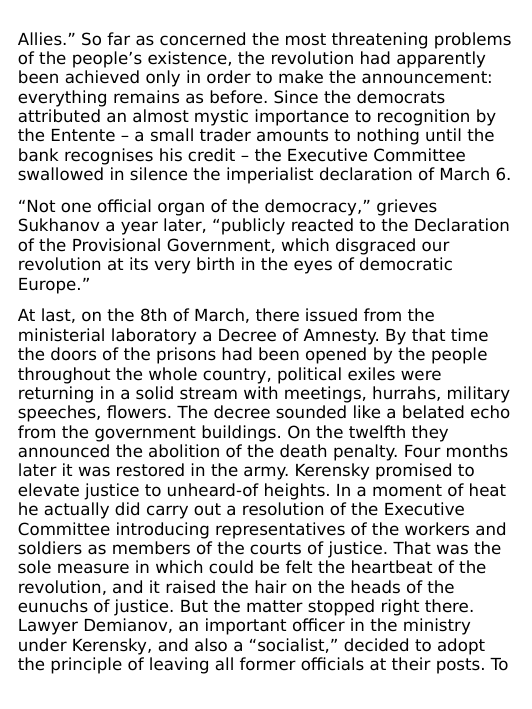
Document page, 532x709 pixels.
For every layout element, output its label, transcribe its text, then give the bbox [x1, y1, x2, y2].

text “Not one official organ of the democracy,” grieves Sukhanov a year later, “publicly reacted to the Declaration of the Provisional Government, which disgraced our revolution at its very birth in the eyes of democratic Europe.” [18, 197, 514, 294]
text At last, on the 8th of March, there issued from the ministerial laboratory a Decree of Amnesty. By that time the doors of the prisons had been opened by the people throughout the whole country, political exiles were returning in a solid stream with meetings, hurrahs, military speeches, flowers. The decree sounded like a belated echo from the government buildings. On the twelfth they announced the abolition of the death penalty. Four months later it was restored in the army. Kerensky promised to elevate justice to unheard-of heights. In a moment of heat he actually did carry out a resolution of the Executive Committee introducing representatives of the workers and soldiers as members of the courts of justice. That was the sole measure in which could be felt the heartbeat of the revolution, and it raised the hair on the heads of the eunuchs of justice. But the matter stopped right there. Lawyer Demianov, an important officer in the ministry under Kerensky, and also a “socialist,” decided to adopt the principle of leaving all former officials at their posts. To [18, 306, 514, 674]
text Allies.” So far as concerned the most threatening problems of the people’s existence, the revolution had apparently been achieved only in order to make the announcement: everything remains as before. Since the democrats attributed an almost mystic importance to recognition by the Entente – a small trader amounts to nothing until the bank recognises his credit – the Executive Committee swallowed in silence the imperialist declaration of March 6. [18, 29, 514, 184]
